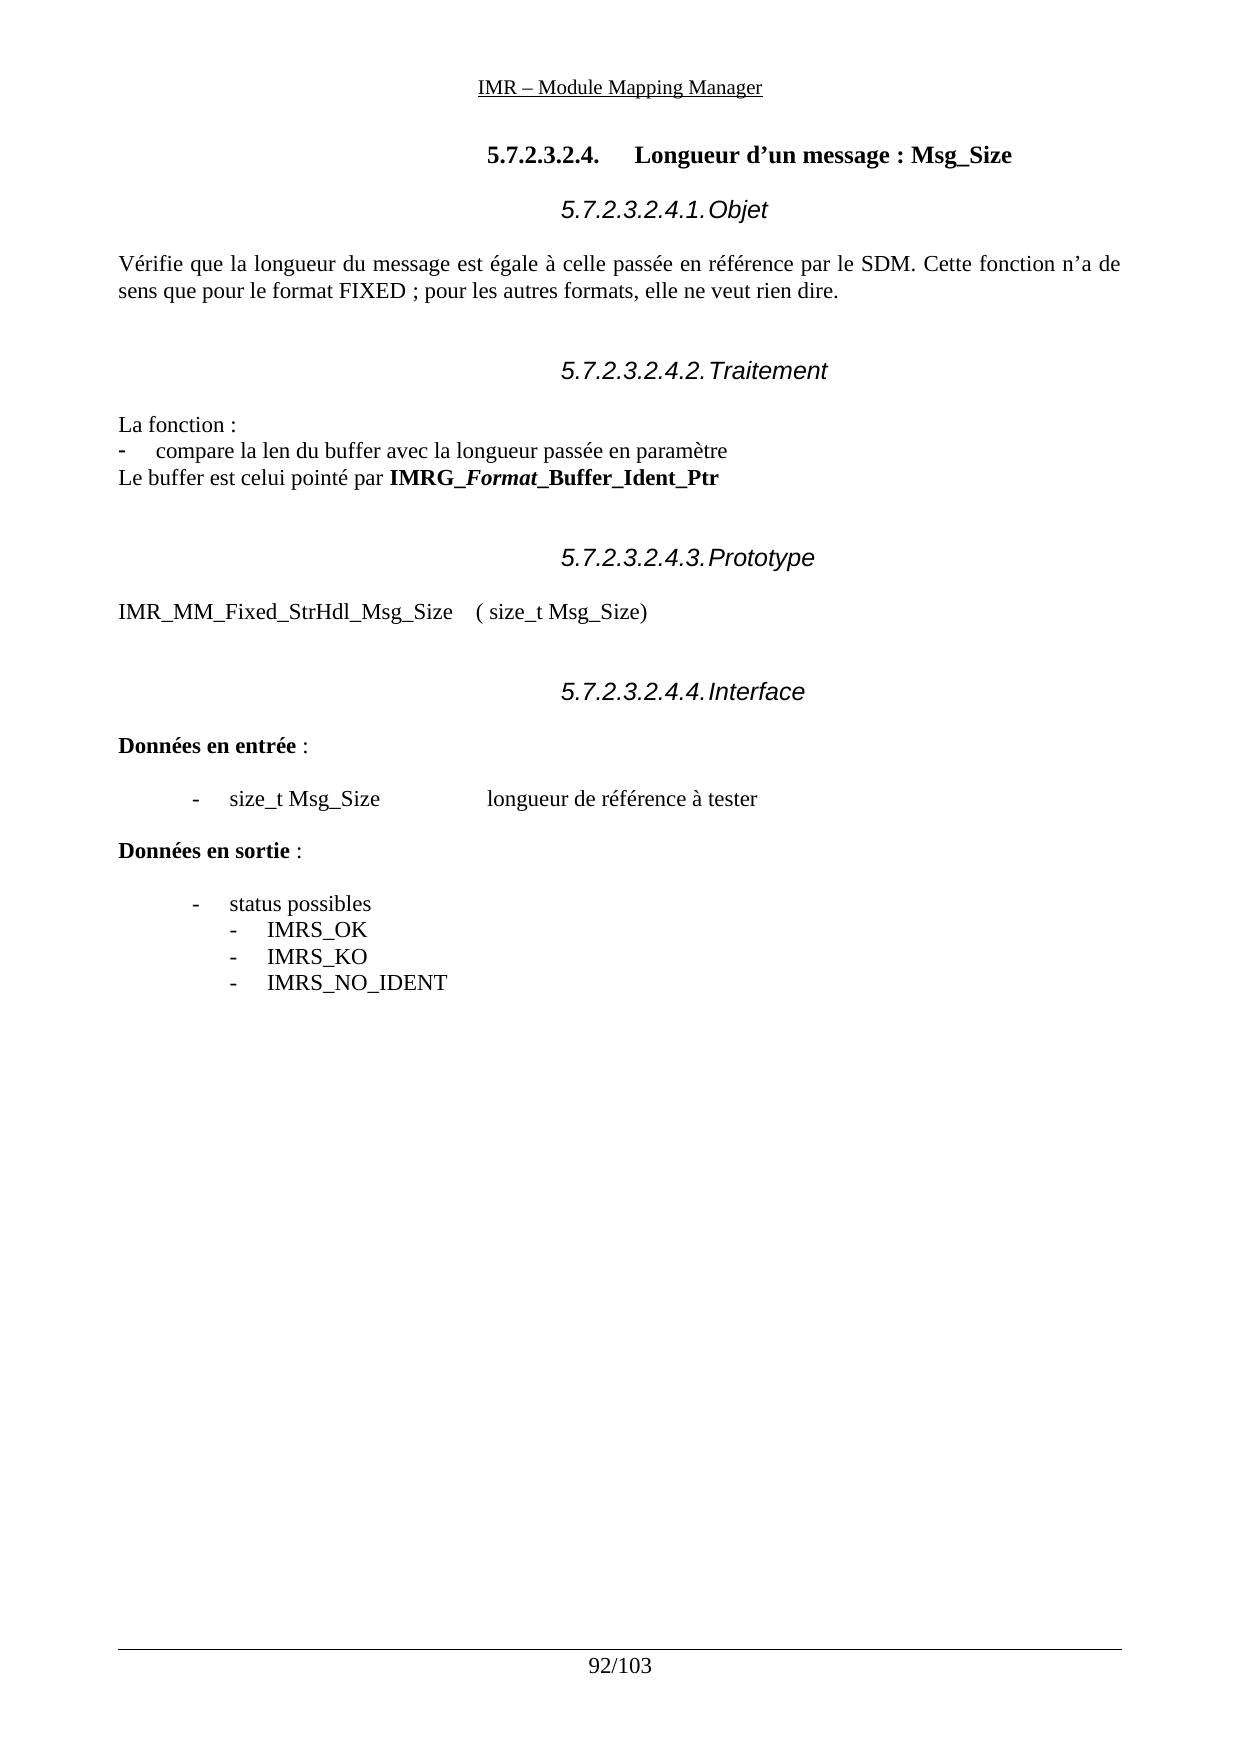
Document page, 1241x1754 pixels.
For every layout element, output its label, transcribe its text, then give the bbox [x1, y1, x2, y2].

list size_t Msg_Size longueur de référence à tester [192, 785, 1122, 811]
list status possibles [192, 890, 1122, 917]
text Vérifie que la longueur du message est égale à celle passée en référence par le SDM. Cette fonction n’a de sens que pour le format FIXED ; pour les autres formats, elle ne veut rien dire. [118, 251, 1122, 303]
text Le buffer est celui pointé par IMRG_Format_Buffer_Ident_Ptr [118, 464, 1122, 490]
text IMR_MM_Fixed_StrHdl_Msg_Size ( size_t Msg_Size) [118, 598, 1122, 624]
subtitle Objet [561, 195, 1122, 224]
subtitle Interface [561, 677, 1122, 706]
list IMRS_NO_IDENT [229, 969, 1122, 996]
list IMRS_OK [229, 917, 1122, 943]
subtitle Longueur d’un message : Msg_Size [487, 140, 1122, 169]
text La fonction : [118, 411, 1122, 437]
list compare la len du buffer avec la longueur passée en paramètre [118, 437, 1122, 464]
text Données en sortie : [118, 837, 1122, 864]
text Données en entrée : [118, 732, 1122, 758]
list IMRS_KO [229, 943, 1122, 969]
subtitle Prototype [561, 543, 1122, 572]
subtitle Traitement [561, 356, 1122, 385]
